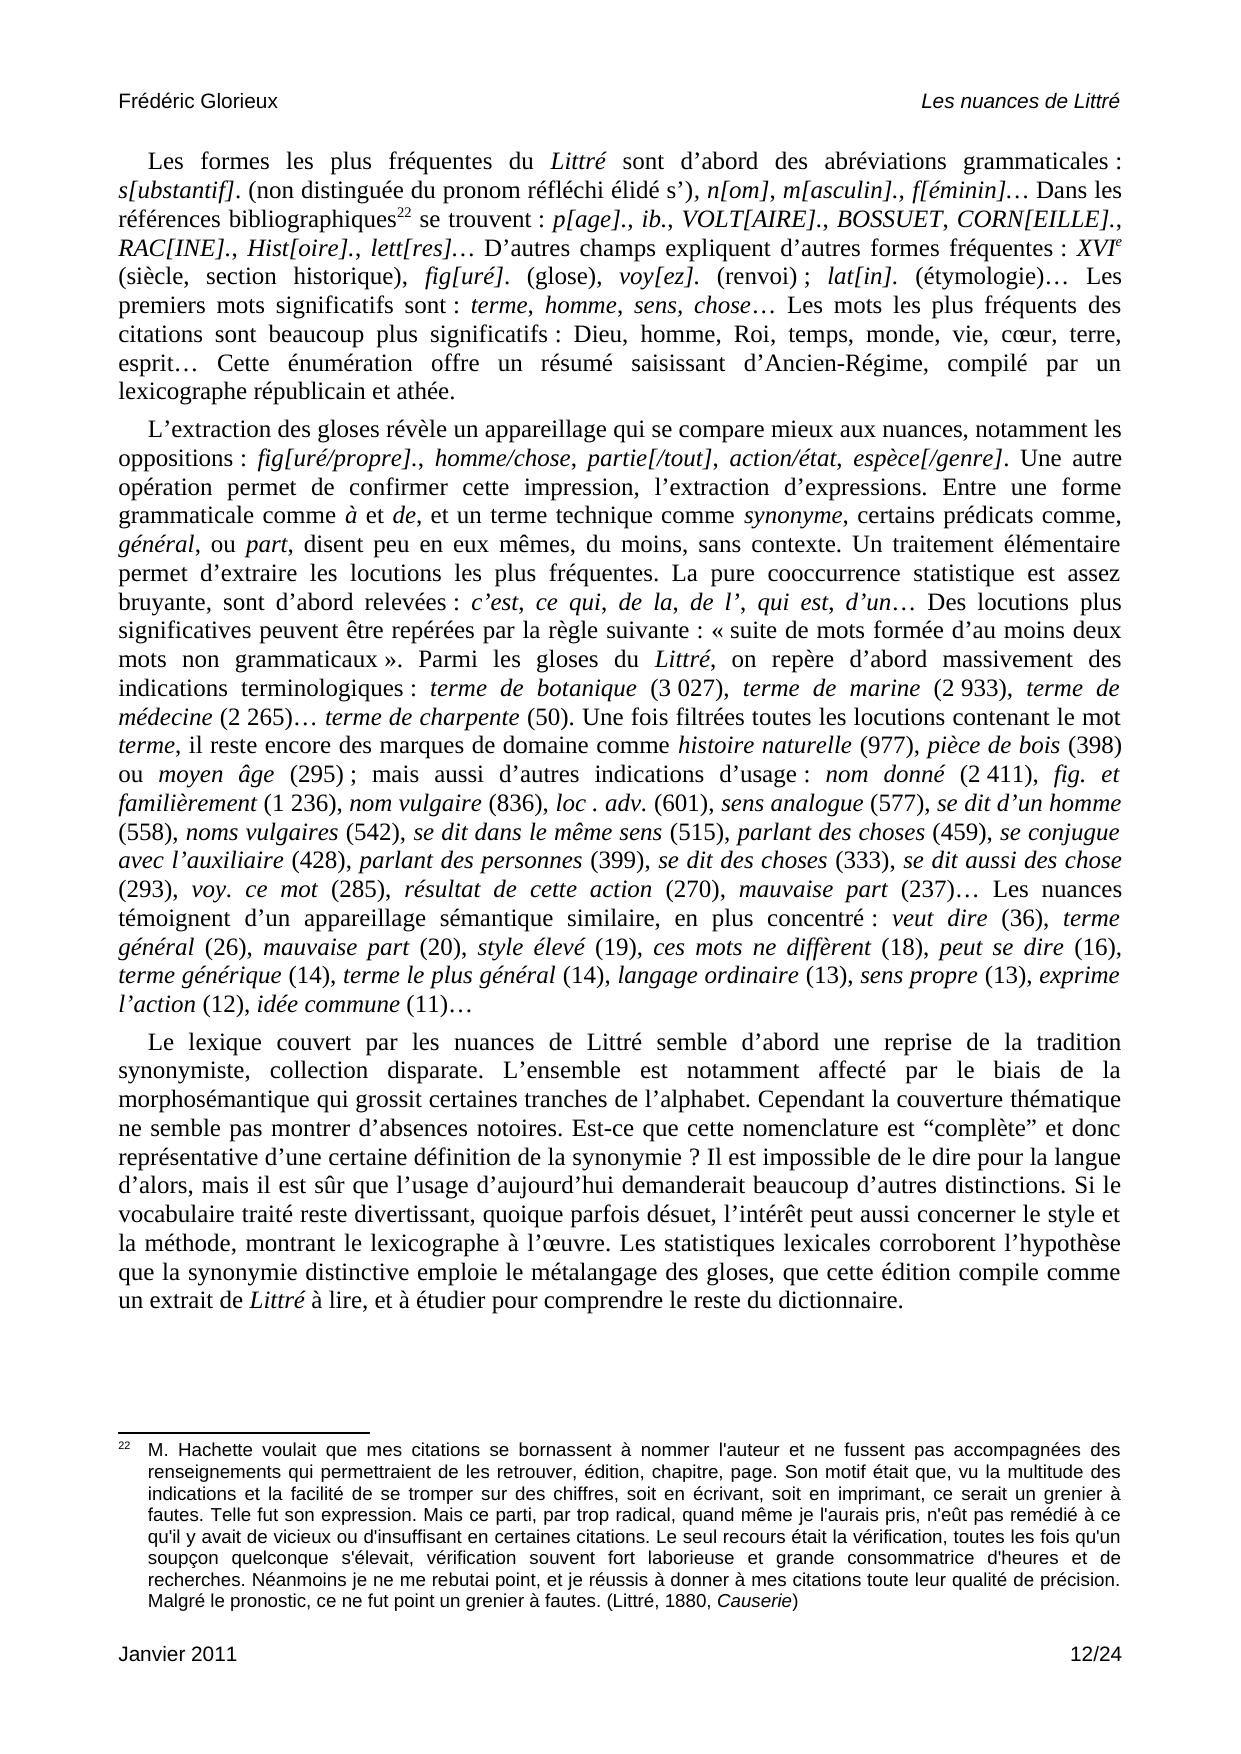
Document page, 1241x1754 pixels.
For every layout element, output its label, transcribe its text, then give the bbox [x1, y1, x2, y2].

text M. Hachette voulait que mes citations se bornassent à nommer l'auteur et ne fussent pas accompagnées des renseignements qui permettraient de les retrouver, édition, chapitre, page. Son motif était que, vu la multitude des indications et la facilité de se tromper sur des chiffres, soit en écrivant, soit en imprimant, ce serait un grenier à fautes. Telle fut son expression. Mais ce parti, par trop radical, quand même je l'aurais pris, n'eût pas remédié à ce qu'il y avait de vicieux ou d'insuffisant en certaines citations. Le seul recours était la vérification, toutes les fois qu'un soupçon quelconque s'élevait, vérification souvent fort laborieuse et grande consommatrice d'heures et de recherches. Néanmoins je ne me rebutai point, et je réussis à donner à mes citations toute leur qualité de précision. Malgré le pronostic, ce ne fut point un grenier à fautes. (Littré, 1880, Causerie) [118, 1439, 1122, 1612]
text L’extraction des gloses révèle un appareillage qui se compare mieux aux nuances, notamment les oppositions : fig[uré/propre]., homme/chose, partie[/tout], action/état, espèce[/genre]. Une autre opération permet de confirmer cette impression, l’extraction d’expressions. Entre une forme grammaticale comme à et de, et un terme technique comme synonyme, certains prédicats comme, général, ou part, disent peu en eux mêmes, du moins, sans contexte. Un traitement élémentaire permet d’extraire les locutions les plus fréquentes. La pure cooccurrence statistique est assez bruyante, sont d’abord relevées : c’est, ce qui, de la, de l’, qui est, d’un… Des locutions plus significatives peuvent être repérées par la règle suivante : « suite de mots formée d’au moins deux mots non grammaticaux ». Parmi les gloses du Littré, on repère d’abord massivement des indications terminologiques : terme de botanique (3 027), terme de marine (2 933), terme de médecine (2 265)… terme de charpente (50). Une fois filtrées toutes les locutions contenant le mot terme, il reste encore des marques de domaine comme histoire naturelle (977), pièce de bois (398) ou moyen âge (295) ; mais aussi d’autres indications d’usage : nom donné (2 411), fig. et familièrement (1 236), nom vulgaire (836), loc . adv. (601), sens analogue (577), se dit d’un homme (558), noms vulgaires (542), se dit dans le même sens (515), parlant des choses (459), se conjugue avec l’auxiliaire (428), parlant des personnes (399), se dit des choses (333), se dit aussi des chose (293), voy. ce mot (285), résultat de cette action (270), mauvaise part (237)… Les nuances témoignent d’un appareillage sémantique similaire, en plus concentré : veut dire (36), terme général (26), mauvaise part (20), style élevé (19), ces mots ne diffèrent (18), peut se dire (16), terme générique (14), terme le plus général (14), langage ordinaire (13), sens propre (13), exprime l’action (12), idée commune (11)… [118, 414, 1122, 1018]
text Le lexique couvert par les nuances de Littré semble d’abord une reprise de la tradition synonymiste, collection disparate. L’ensemble est notamment affecté par le biais de la morphosémantique qui grossit certaines tranches de l’alphabet. Cependant la couverture thématique ne semble pas montrer d’absences notoires. Est-ce que cette nomenclature est “complète” et donc représentative d’une certaine définition de la synonymie ? Il est impossible de le dire pour la langue d’alors, mais il est sûr que l’usage d’aujourd’hui demanderait beaucoup d’autres distinctions. Si le vocabulaire traité reste divertissant, quoique parfois désuet, l’intérêt peut aussi concerner le style et la méthode, montrant le lexicographe à l’œuvre. Les statistiques lexicales corroborent l’hypothèse que la synonymie distinctive emploie le métalangage des gloses, que cette édition compile comme un extrait de Littré à lire, et à étudier pour comprendre le reste du dictionnaire. [118, 1027, 1122, 1314]
text Les formes les plus fréquentes du Littré sont d’abord des abréviations grammaticales : s[ubstantif]. (non distinguée du pronom réfléchi élidé s’), n[om], m[asculin]., f[éminin]… Dans les références bibliographiques se trouvent : p[age]., ib., VOLT[AIRE]., BOSSUET, CORN[EILLE]., RAC[INE]., Hist[oire]., lett[res]… D’autres champs expliquent d’autres formes fréquentes : XVIe (siècle, section historique), fig[uré]. (glose), voy[ez]. (renvoi) ; lat[in]. (étymologie)… Les premiers mots significatifs sont : terme, homme, sens, chose… Les mots les plus fréquents des citations sont beaucoup plus significatifs : Dieu, homme, Roi, temps, monde, vie, cœur, terre, esprit… Cette énumération offre un résumé saisissant d’Ancien-Régime, compilé par un lexicographe républicain et athée. [118, 146, 1122, 405]
